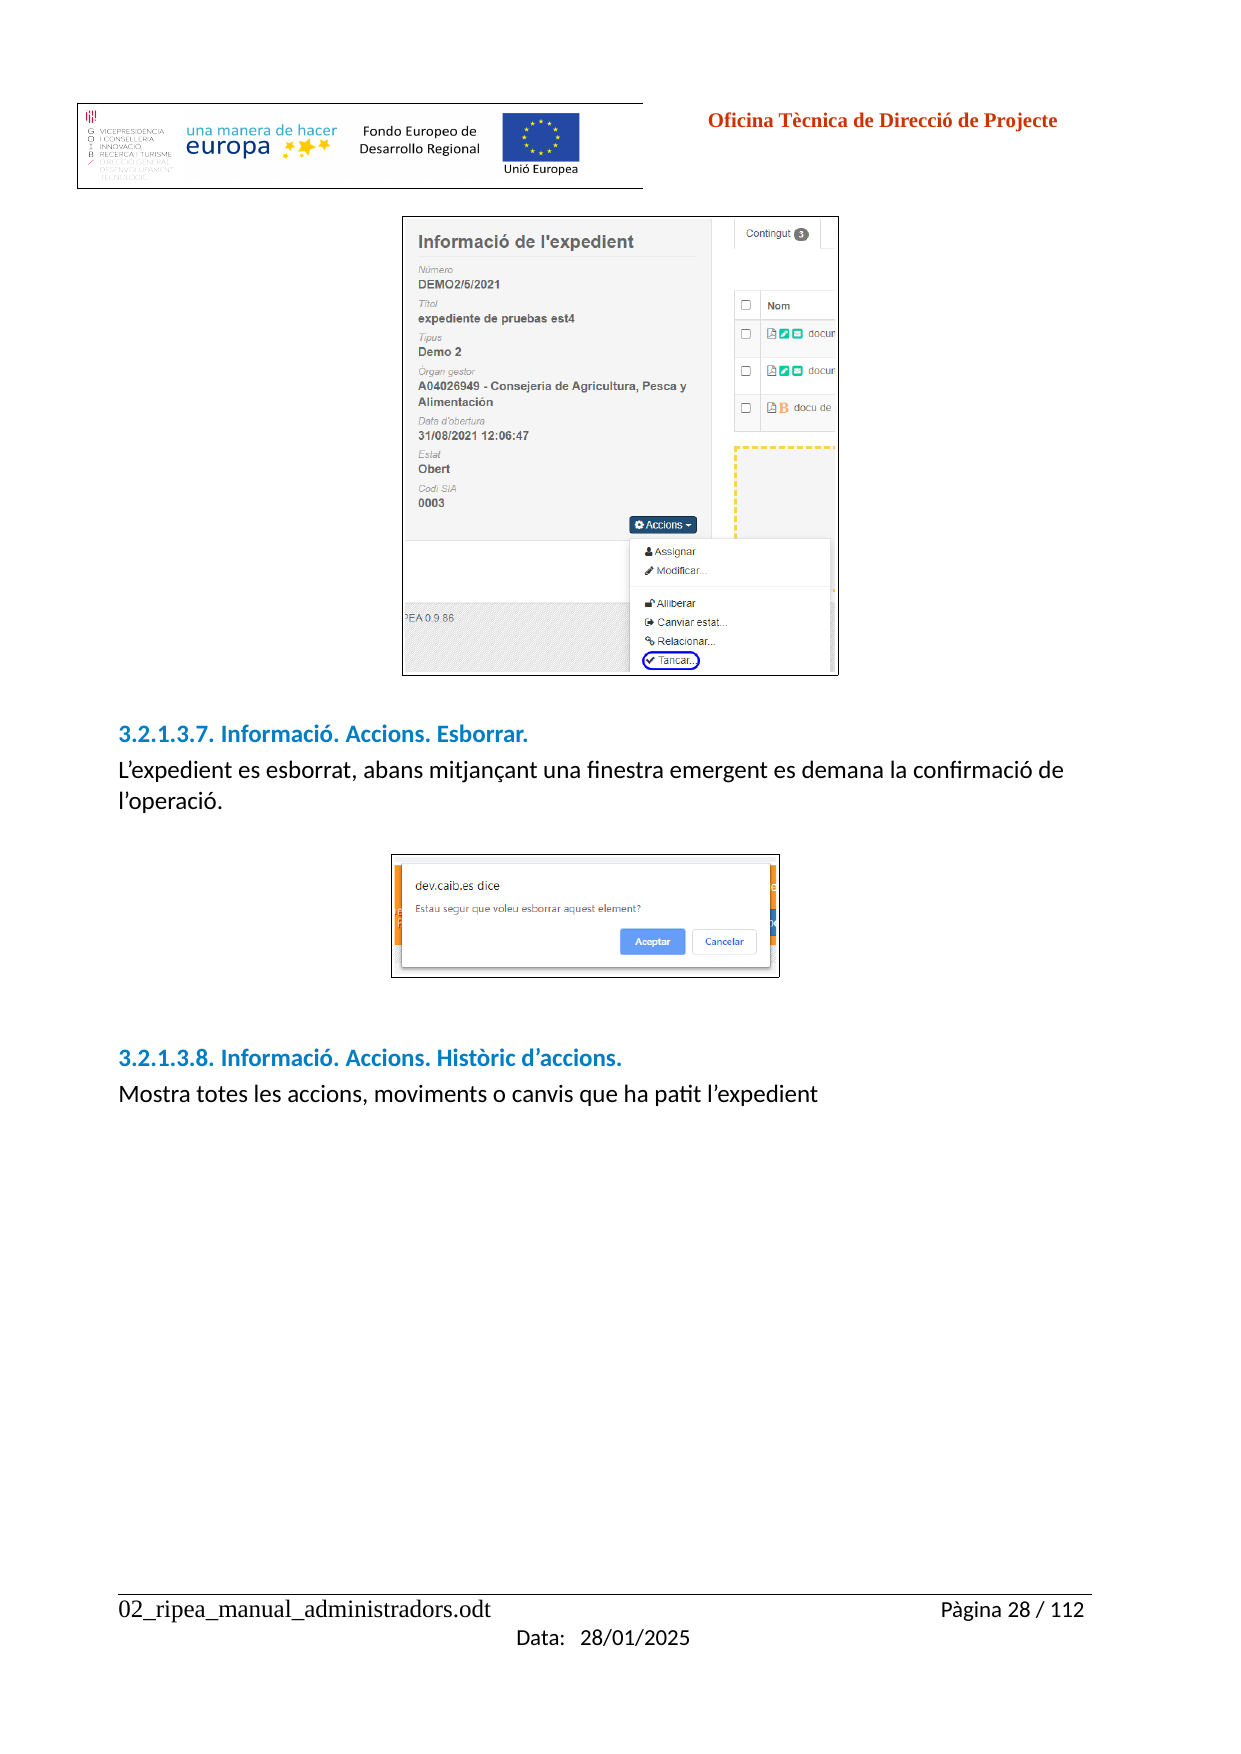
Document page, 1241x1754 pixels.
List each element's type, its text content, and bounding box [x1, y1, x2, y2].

text L’expedient es esborrat, abans mitjançant una finestra emergent es demana la confirmació de l’operació. [118, 755, 1122, 816]
picture [82, 108, 178, 182]
subtitle 3.2.1.3.7. Informació. Accions. Esborrar. [118, 718, 1122, 748]
picture [394, 857, 777, 974]
text Mostra totes les accions, moviments o canvis que ha patit l’expedient [118, 1079, 1122, 1109]
subtitle 3.2.1.3.8. Informació. Accions. Històric d’accions. [118, 1042, 1122, 1072]
picture [184, 108, 585, 182]
picture [405, 219, 836, 672]
